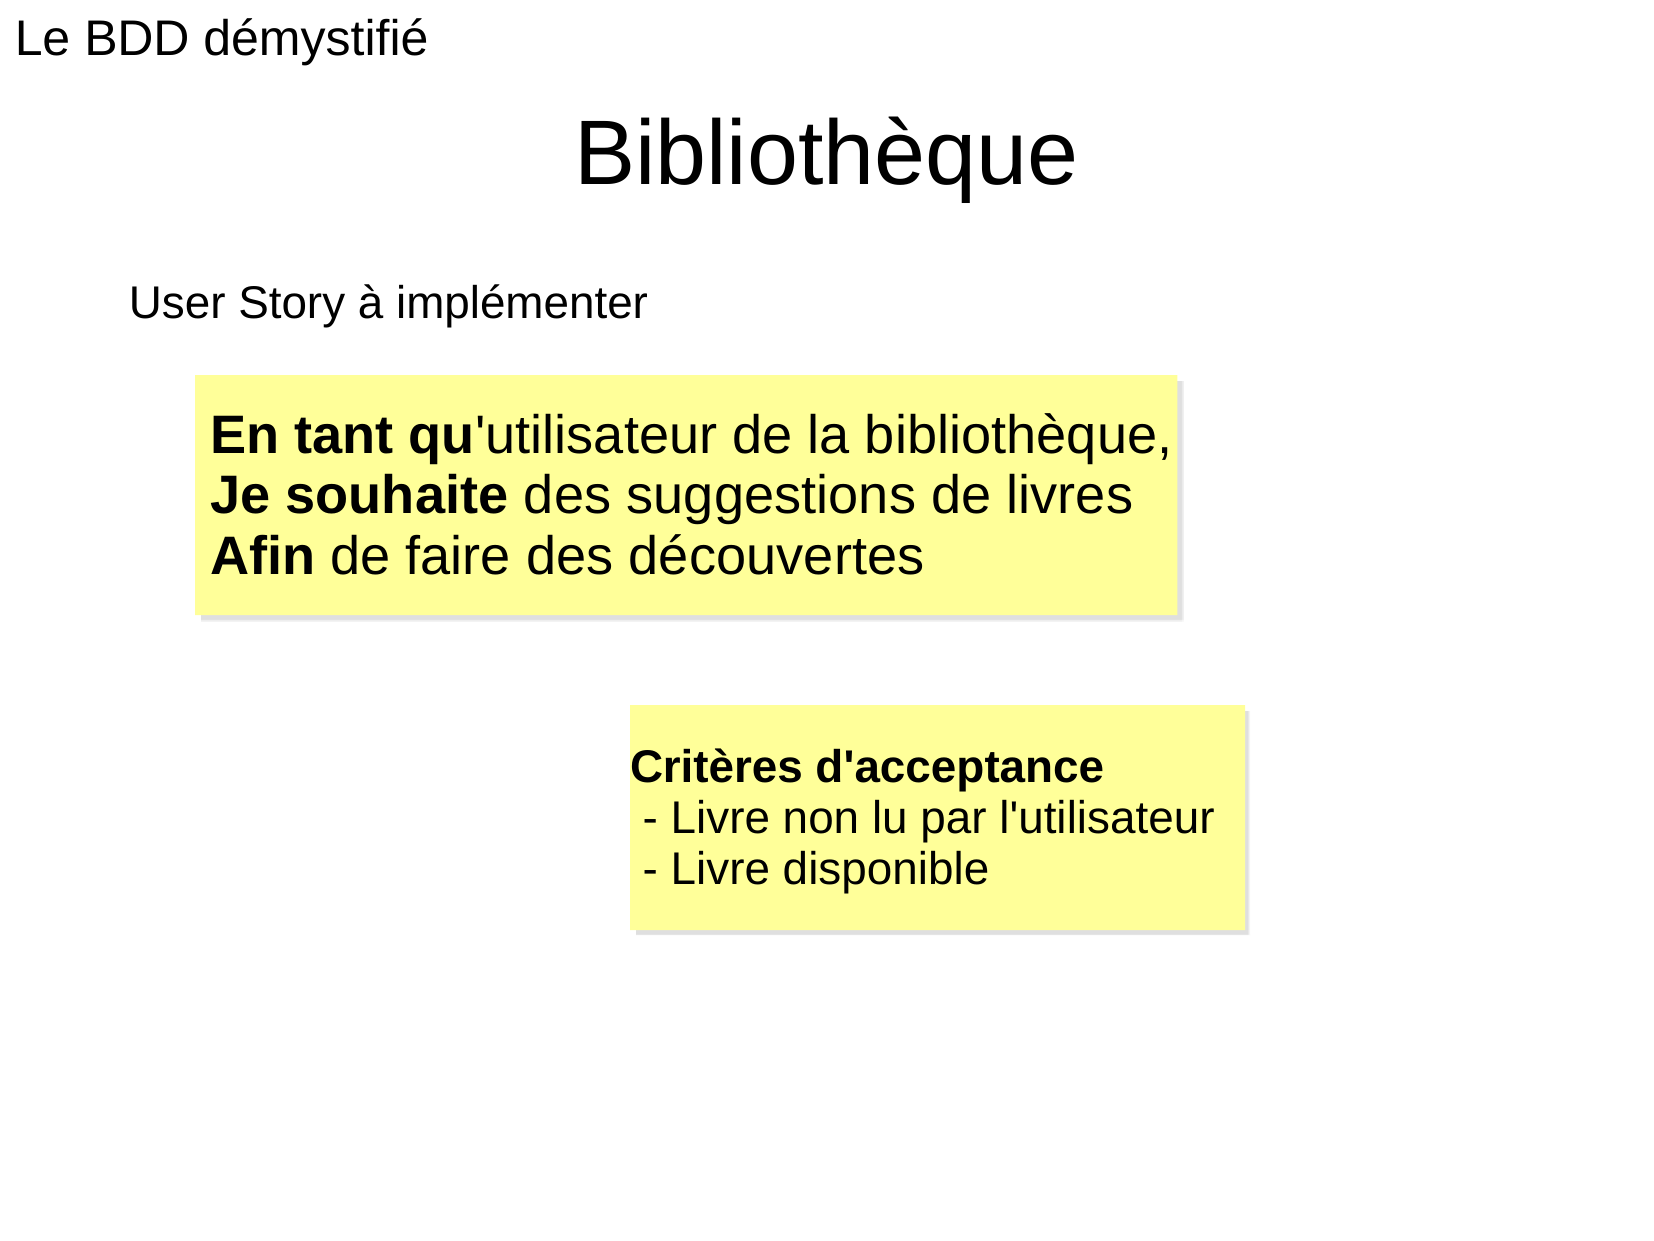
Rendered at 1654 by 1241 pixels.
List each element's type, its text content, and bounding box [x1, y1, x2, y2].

title Bibliothèque [82, 49, 1571, 257]
subtitle En tant qu'utilisateur de la bibliothèque, Je souhaite des suggestions de livres Afin de faire des découvertes [195, 375, 1178, 616]
text_box Le BDD démystifié [0, 3, 444, 74]
text_box Critères d'acceptance - Livre non lu par l'utilisateur - Livre disponible [630, 705, 1246, 931]
text_box User Story à implémenter [114, 270, 664, 337]
